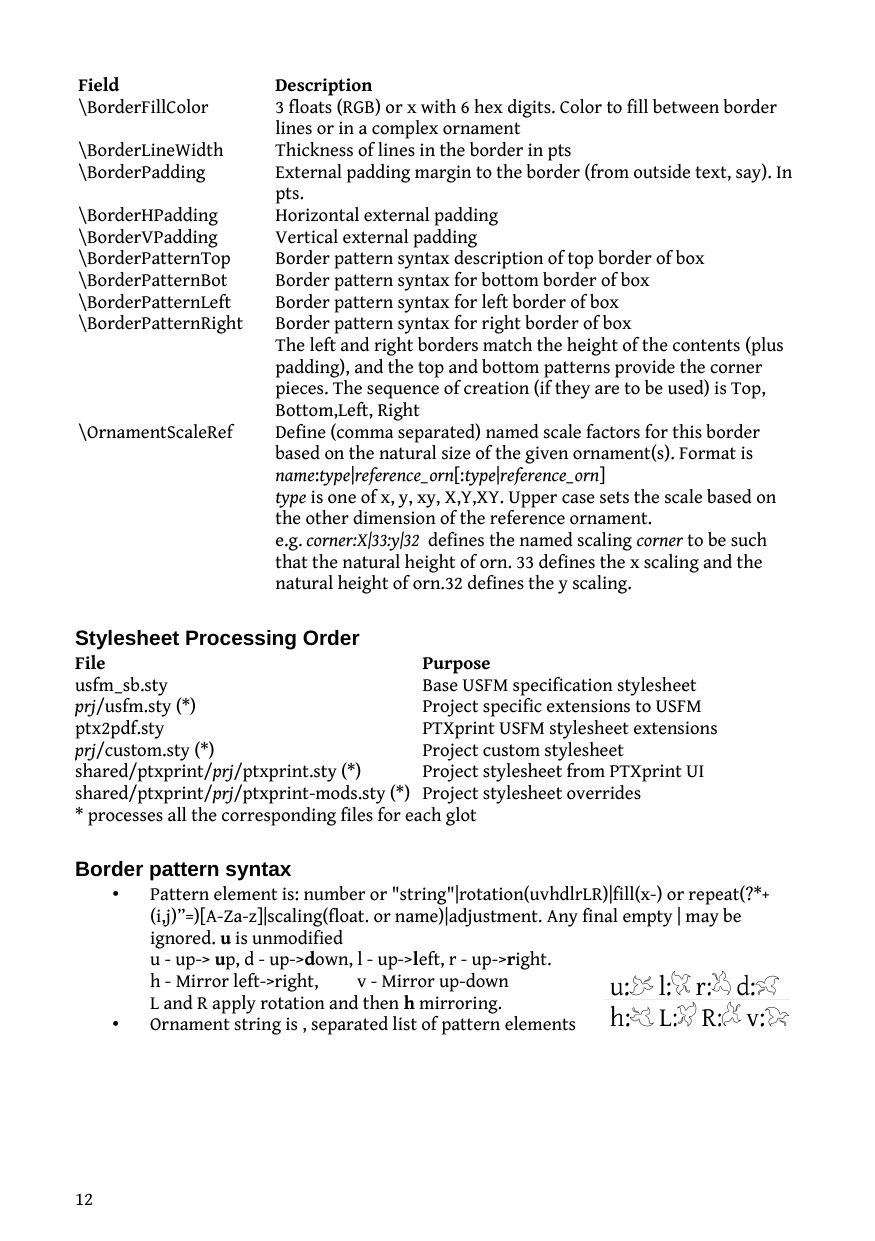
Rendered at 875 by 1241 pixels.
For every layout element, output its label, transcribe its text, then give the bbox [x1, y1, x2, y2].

table_header Description [272, 75, 796, 97]
table_cell \BorderPatternLeft [75, 292, 272, 313]
table_header Purpose [422, 653, 799, 675]
table_cell Base USFM specification stylesheet [422, 675, 799, 696]
table_cell Horizontal external padding [272, 205, 796, 227]
list Pattern element is: number or "string"|rotation(uvhdlrLR)|fill(x-) or repeat(?*+(i,j)”=)[A-Za-z]|scaling(float. or name)|adjustment. Any final empty | may be ignored. u is unmodified u - up-> up, d - up->down, l - up->left, r - up->right. h - Mirror left->right, v - Mirror up-down L and R apply rotation and then h mirroring. [112, 884, 799, 1014]
table_cell \OrnamentScaleRef [75, 422, 272, 595]
table_cell Project stylesheet overrides [422, 783, 799, 805]
table_cell \BorderLineWidth [75, 140, 272, 162]
table_cell shared/ptxprint/prj/ptxprint-mods.sty (*) [75, 783, 422, 805]
table_cell \BorderPatternBot [75, 270, 272, 292]
table_cell \BorderPadding [75, 162, 272, 205]
table_cell Border pattern syntax description of top border of box [272, 248, 796, 270]
table_cell ptx2pdf.sty [75, 718, 422, 740]
table_cell prj/custom.sty (*) [75, 740, 422, 761]
subtitle Border pattern syntax [75, 857, 799, 881]
table_cell Project custom stylesheet [422, 740, 799, 761]
table_header Field [75, 75, 272, 97]
table_cell 3 floats (RGB) or x with 6 hex digits. Color to fill between border lines or in a complex ornament [272, 97, 796, 140]
subtitle Stylesheet Processing Order [75, 626, 799, 650]
table_cell Border pattern syntax for bottom border of box [272, 270, 796, 292]
table_cell shared/ptxprint/prj/ptxprint.sty (*) [75, 761, 422, 783]
table_cell \BorderPatternRight [75, 313, 272, 422]
table_cell Project stylesheet from PTXprint UI [422, 761, 799, 783]
table_cell \BorderVPadding [75, 227, 272, 248]
table_cell \BorderHPadding [75, 205, 272, 227]
table_header File [75, 653, 422, 675]
table_cell Vertical external padding [272, 227, 796, 248]
table_cell \BorderFillColor [75, 97, 272, 140]
text * processes all the corresponding files for each glot [75, 805, 799, 826]
table_cell Project specific extensions to USFM [422, 696, 799, 718]
table_cell PTXprint USFM stylesheet extensions [422, 718, 799, 740]
table_cell Border pattern syntax for left border of box [272, 292, 796, 313]
table_cell External padding margin to the border (from outside text, say). In pts. [272, 162, 796, 205]
list Ornament string is , separated list of pattern elements [112, 1014, 799, 1036]
table_cell Define (comma separated) named scale factors for this border based on the natural size of the given ornament(s). Format is name:type|reference_orn[:type|reference_orn] type is one of x, y, xy, X,Y,XY. Upper case sets the scale based on the other dimension of the reference ornament. e.g. corner:X|33:y|32 defines the named scaling corner to be such that the natural height of orn. 33 defines the x scaling and the natural height of orn.32 defines the y scaling. [272, 422, 796, 595]
table_cell \BorderPatternTop [75, 248, 272, 270]
table_cell Border pattern syntax for right border of box The left and right borders match the height of the contents (plus padding), and the top and bottom patterns provide the corner pieces. The sequence of creation (if they are to be used) is Top, Bottom,Left, Right [272, 313, 796, 422]
table_cell prj/usfm.sty (*) [75, 696, 422, 718]
table_cell Thickness of lines in the border in pts [272, 140, 796, 162]
picture [603, 971, 791, 1029]
table_cell usfm_sb.sty [75, 675, 422, 696]
